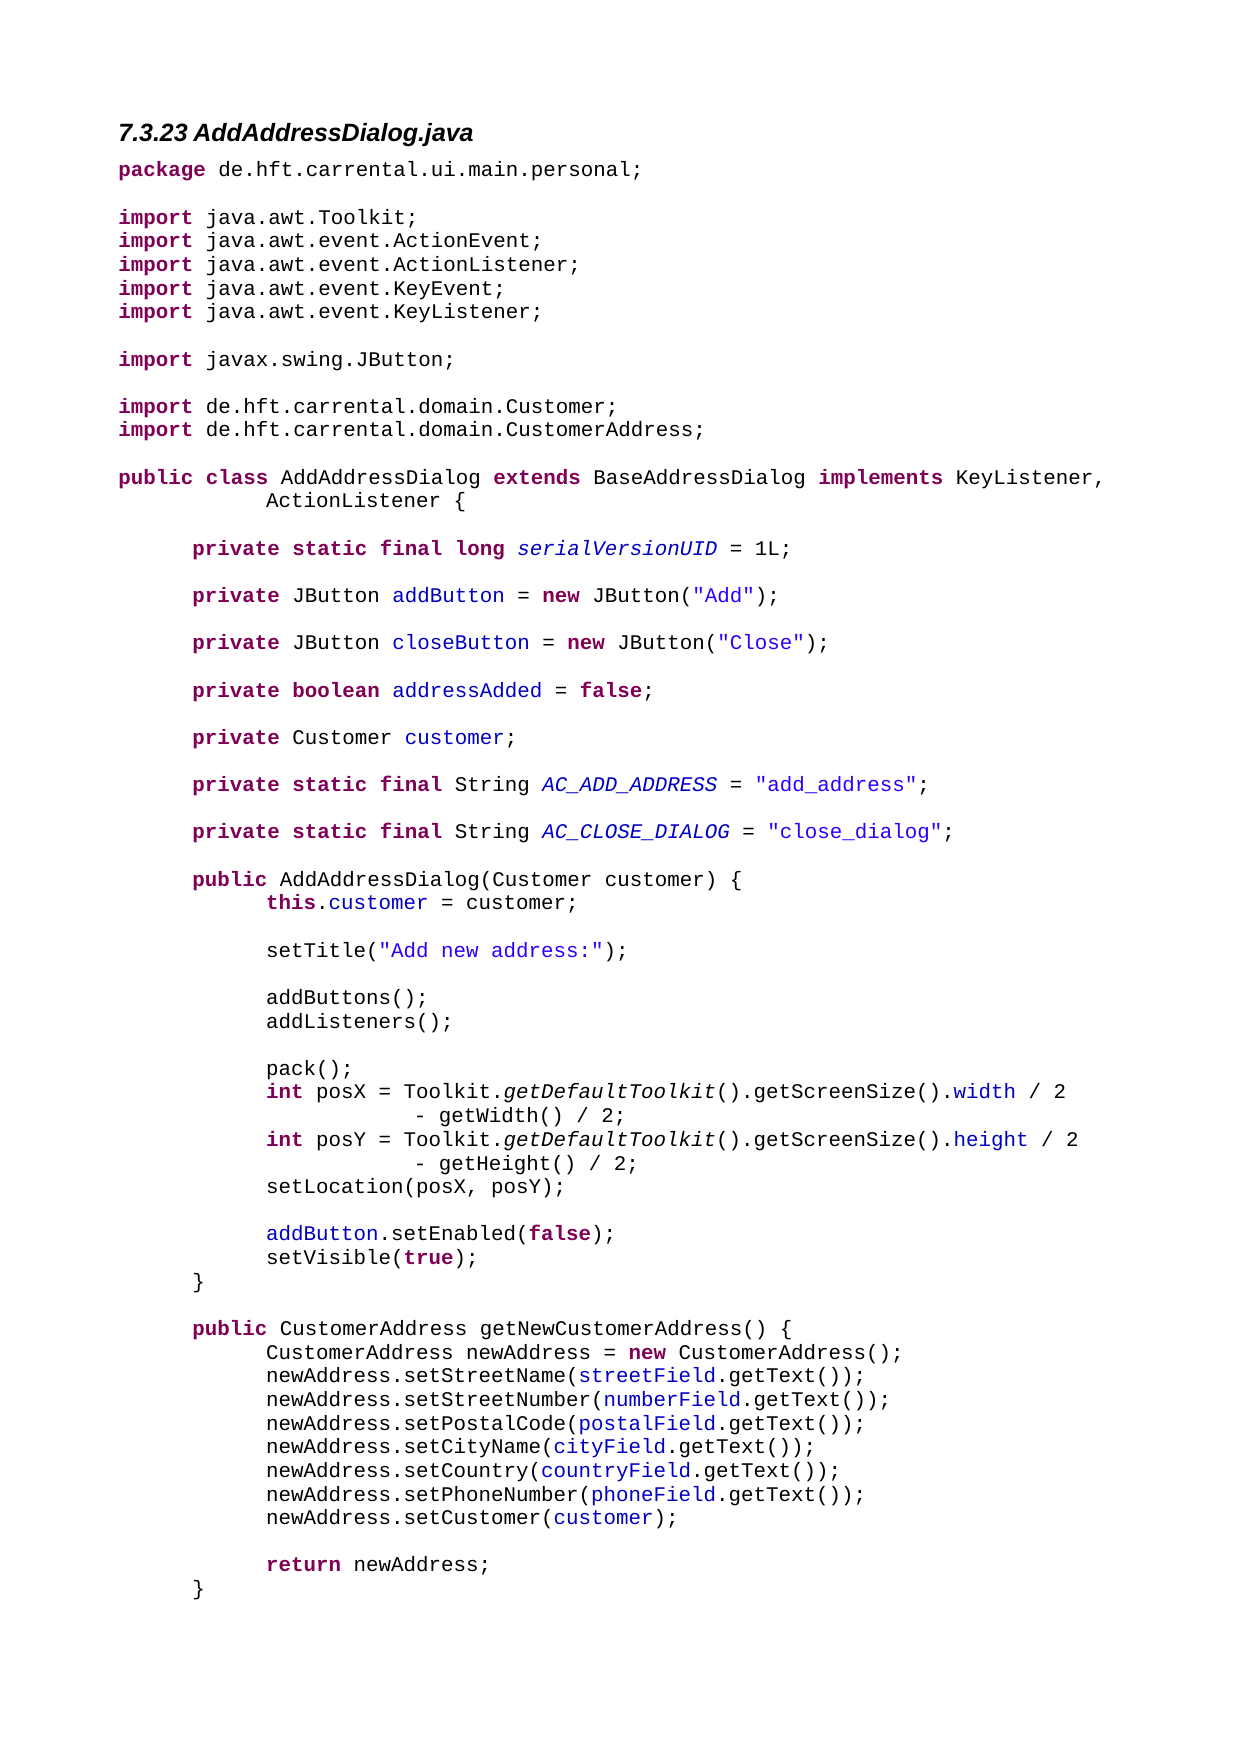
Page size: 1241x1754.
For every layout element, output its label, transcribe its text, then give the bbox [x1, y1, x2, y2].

text import de.hft.carrental.domain.Customer; [118, 396, 1122, 419]
text int posY = Toolkit.getDefaultToolkit().getScreenSize().height / 2 [118, 1129, 1122, 1152]
text setTitle("Add new address:"); [118, 940, 1122, 963]
text newAddress.setCustomer(customer); [118, 1507, 1122, 1531]
text ActionListener { [118, 490, 1122, 514]
text pack(); [118, 1058, 1122, 1082]
text private static final String AC_CLOSE_DIALOG = "close_dialog"; [118, 821, 1122, 845]
text public AddAddressDialog(Customer customer) { [118, 869, 1122, 892]
text this.customer = customer; [118, 892, 1122, 916]
text public class AddAddressDialog extends BaseAddressDialog implements KeyListener, [118, 467, 1122, 490]
text - getWidth() / 2; [118, 1105, 1122, 1129]
text import java.awt.event.KeyListener; [118, 301, 1122, 325]
text import de.hft.carrental.domain.CustomerAddress; [118, 419, 1122, 443]
text private Customer customer; [118, 727, 1122, 751]
text addButtons(); [118, 987, 1122, 1011]
text package de.hft.carrental.ui.main.personal; [118, 159, 1122, 183]
text private boolean addressAdded = false; [118, 679, 1122, 703]
text } [118, 1578, 1122, 1602]
text newAddress.setStreetNumber(numberField.getText()); [118, 1389, 1122, 1413]
text CustomerAddress newAddress = new CustomerAddress(); [118, 1342, 1122, 1365]
text int posX = Toolkit.getDefaultToolkit().getScreenSize().width / 2 [118, 1082, 1122, 1105]
text setVisible(true); [118, 1247, 1122, 1271]
text - getHeight() / 2; [118, 1152, 1122, 1176]
text addListeners(); [118, 1011, 1122, 1034]
text import java.awt.event.KeyEvent; [118, 278, 1122, 301]
text private static final long serialVersionUID = 1L; [118, 538, 1122, 561]
text private JButton addButton = new JButton("Add"); [118, 585, 1122, 609]
text newAddress.setPostalCode(postalField.getText()); [118, 1413, 1122, 1436]
text public CustomerAddress getNewCustomerAddress() { [118, 1318, 1122, 1342]
text newAddress.setPhoneNumber(phoneField.getText()); [118, 1483, 1122, 1507]
text setLocation(posX, posY); [118, 1176, 1122, 1200]
text import java.awt.event.ActionEvent; [118, 230, 1122, 254]
text import javax.swing.JButton; [118, 348, 1122, 372]
text import java.awt.event.ActionListener; [118, 254, 1122, 278]
text newAddress.setCountry(countryField.getText()); [118, 1460, 1122, 1483]
text return newAddress; [118, 1554, 1122, 1578]
text import java.awt.Toolkit; [118, 207, 1122, 230]
text newAddress.setCityName(cityField.getText()); [118, 1436, 1122, 1460]
subtitle AddAddressDialog.java [118, 118, 1122, 147]
text newAddress.setStreetName(streetField.getText()); [118, 1365, 1122, 1389]
text } [118, 1271, 1122, 1294]
text private JButton closeButton = new JButton("Close"); [118, 632, 1122, 656]
text addButton.setEnabled(false); [118, 1223, 1122, 1247]
text private static final String AC_ADD_ADDRESS = "add_address"; [118, 774, 1122, 798]
